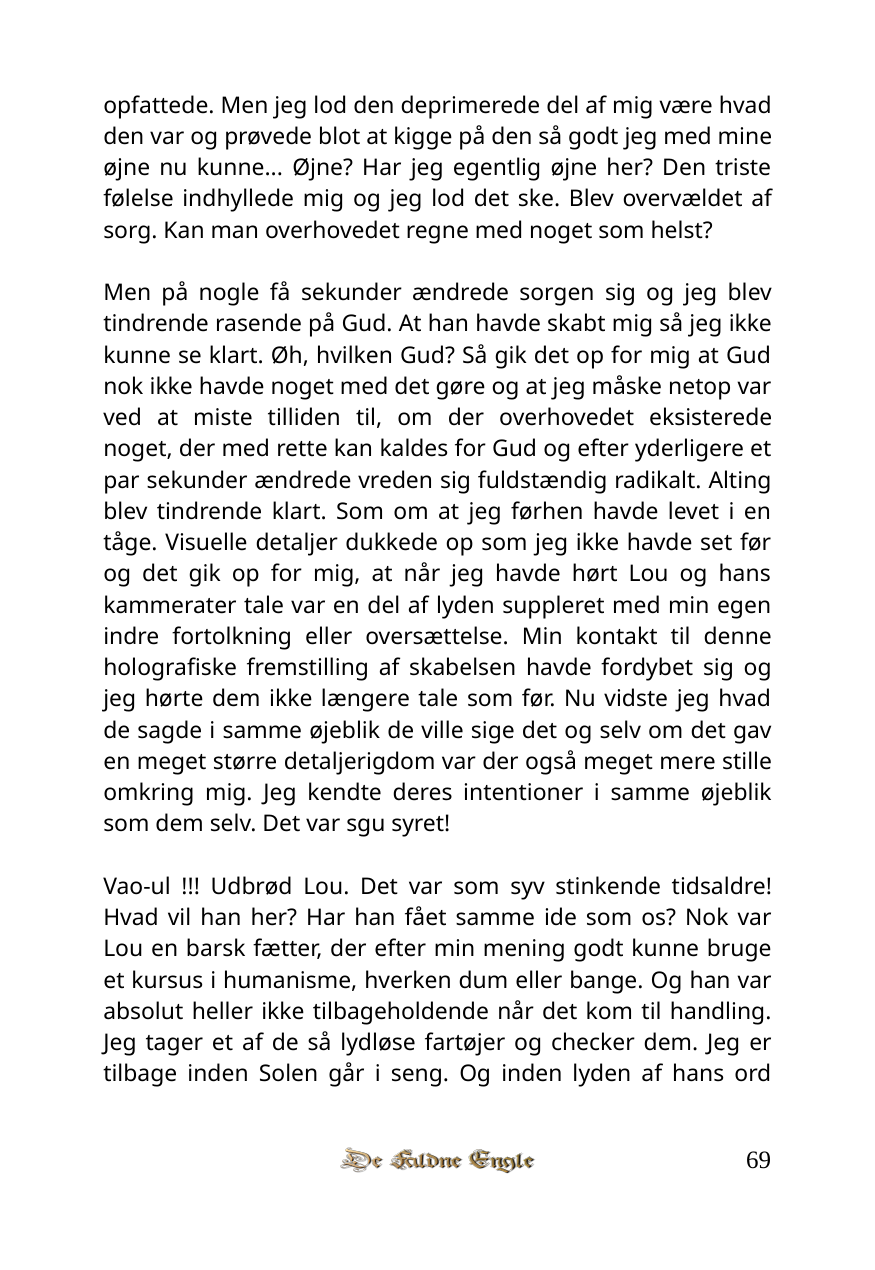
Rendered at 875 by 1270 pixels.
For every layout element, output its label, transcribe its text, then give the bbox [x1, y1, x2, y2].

text opfattede. Men jeg lod den deprimerede del af mig være hvad den var og prøvede blot at kigge på den så godt jeg med mine øjne nu kunne... Øjne? Har jeg egentlig øjne her? Den triste følelse indhyllede mig og jeg lod det ske. Blev overvældet af sorg. Kan man overhovedet regne med noget som helst? [103, 88, 772, 245]
text Men på nogle få sekunder ændrede sorgen sig og jeg blev tindrende rasende på Gud. At han havde skabt mig så jeg ikke kunne se klart. Øh, hvilken Gud? Så gik det op for mig at Gud nok ikke havde noget med det gøre og at jeg måske netop var ved at miste tilliden til, om der overhovedet eksisterede noget, der med rette kan kaldes for Gud og efter yderligere et par sekunder ændrede vreden sig fuldstændig radikalt. Alting blev tindrende klart. Som om at jeg førhen havde levet i en tåge. Visuelle detaljer dukkede op som jeg ikke havde set før og det gik op for mig, at når jeg havde hørt Lou og hans kammerater tale var en del af lyden suppleret med min egen indre fortolkning eller oversættelse. Min kontakt til denne holografiske fremstilling af skabelsen havde fordybet sig og jeg hørte dem ikke længere tale som før. Nu vidste jeg hvad de sagde i samme øjeblik de ville sige det og selv om det gav en meget større detaljerigdom var der også meget mere stille omkring mig. Jeg kendte deres intentioner i samme øjeblik som dem selv. Det var sgu syret! [103, 276, 772, 838]
picture [337, 1145, 537, 1175]
text Vao-ul !!! Udbrød Lou. Det var som syv stinkende tidsaldre! Hvad vil han her? Har han fået samme ide som os? Nok var Lou en barsk fætter, der efter min mening godt kunne bruge et kursus i humanisme, hverken dum eller bange. Og han var absolut heller ikke tilbageholdende når det kom til handling. Jeg tager et af de så lydløse fartøjer og checker dem. Jeg er tilbage inden Solen går i seng. Og inden lyden af hans ord [103, 870, 772, 1088]
